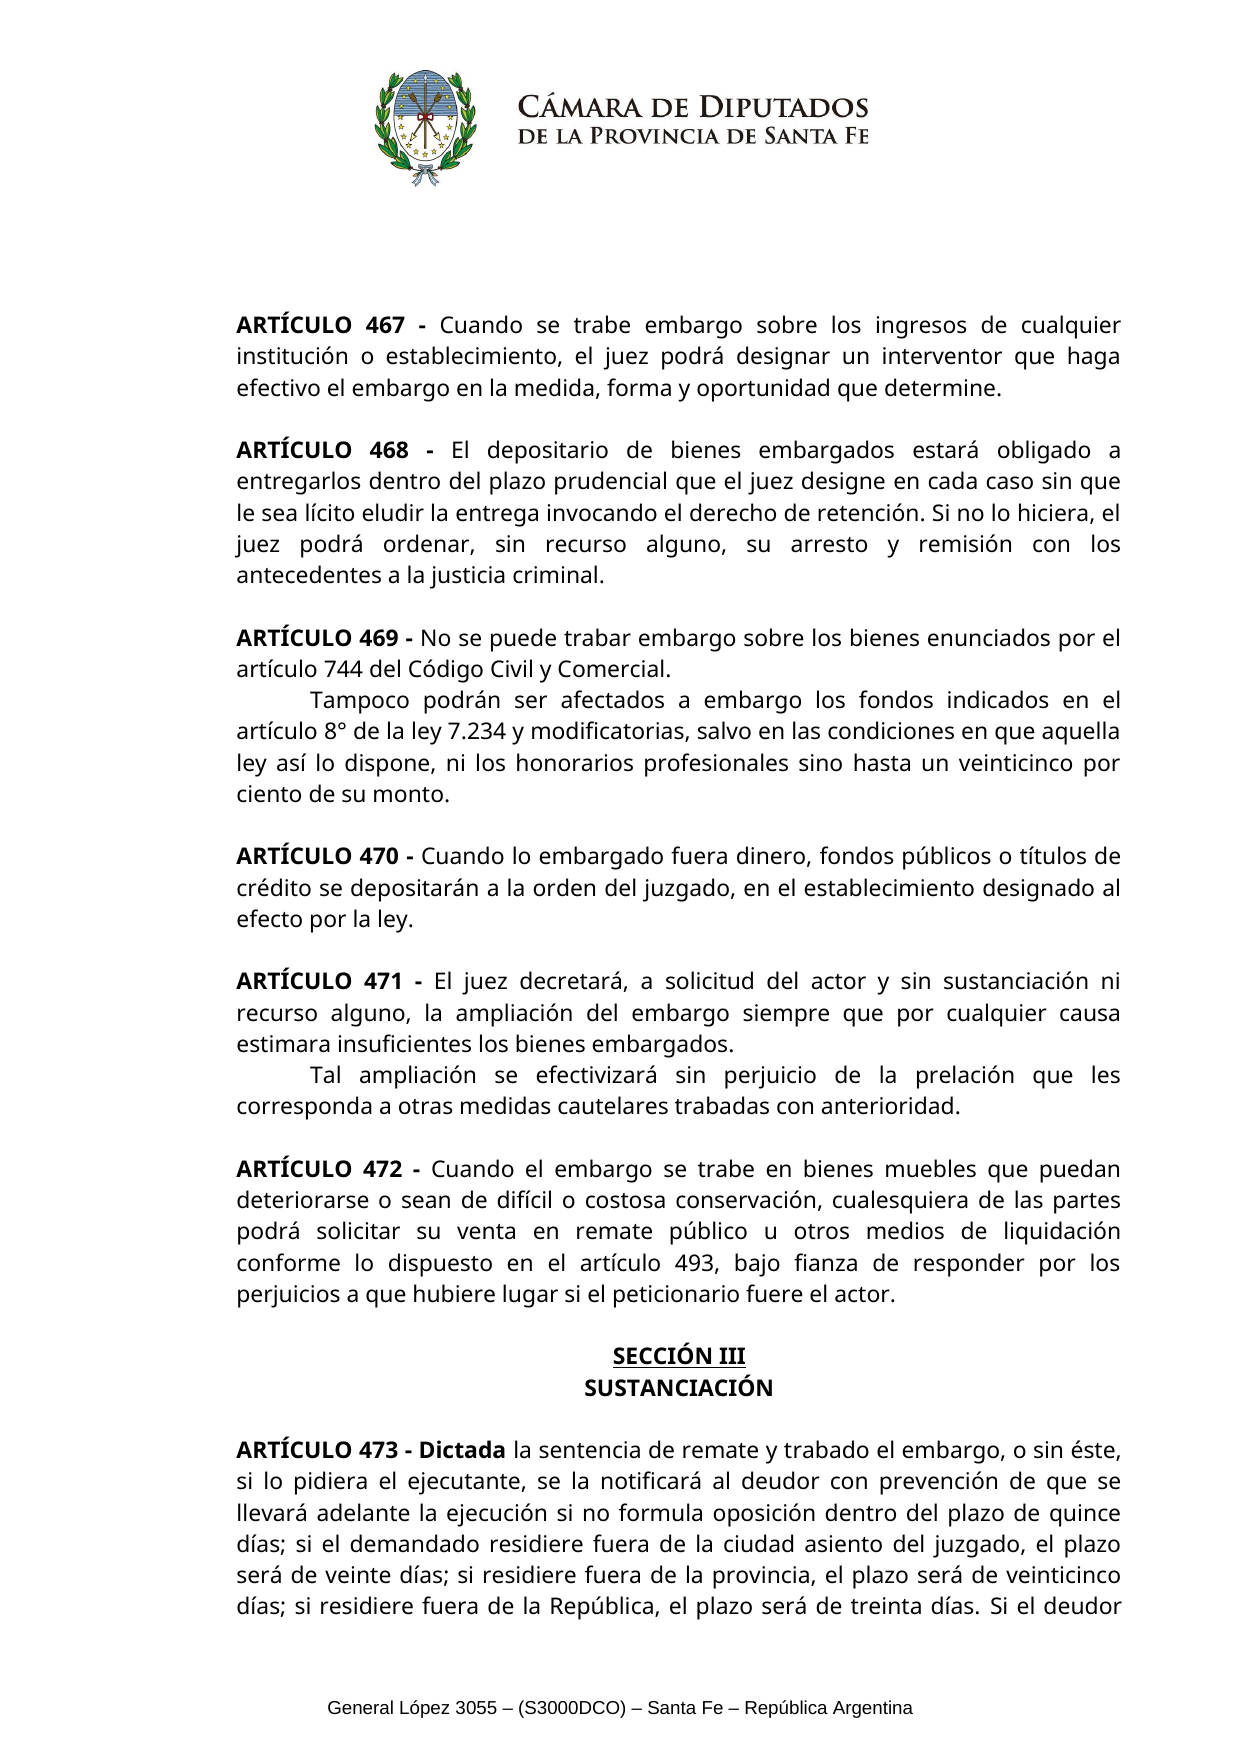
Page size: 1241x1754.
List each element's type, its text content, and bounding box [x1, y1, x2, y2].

text Tal ampliación se efectivizará sin perjuicio de la prelación que les corresponda a otras medidas cautelares trabadas con anterioridad. [236, 1059, 1122, 1121]
text Tampoco podrán ser afectados a embargo los fondos indicados en el artículo 8° de la ley 7.234 y modificatorias, salvo en las condiciones en que aquella ley así lo dispone, ni los honorarios profesionales sino hasta un veinticinco por ciento de su monto. [236, 684, 1122, 809]
picture [374, 70, 869, 191]
text ARTÍCULO 468 - El depositario de bienes embargados estará obligado a entregarlos dentro del plazo prudencial que el juez designe en cada caso sin que le sea lícito eludir la entrega invocando el derecho de retención. Si no lo hiciera, el juez podrá ordenar, sin recurso alguno, su arresto y remisión con los antecedentes a la justicia criminal. [236, 434, 1122, 590]
text ARTÍCULO 472 - Cuando el embargo se trabe en bienes muebles que puedan deteriorarse o sean de difícil o costosa conservación, cualesquiera de las partes podrá solicitar su venta en remate público u otros medios de liquidación conforme lo dispuesto en el artículo 493, bajo fianza de responder por los perjuicios a que hubiere lugar si el peticionario fuere el actor. [236, 1153, 1122, 1309]
text SUSTANCIACIÓN [236, 1371, 1122, 1403]
text ARTÍCULO 471 - El juez decretará, a solicitud del actor y sin sustanciación ni recurso alguno, la ampliación del embargo siempre que por cualquier causa estimara insuficientes los bienes embargados. [236, 965, 1122, 1059]
text SECCIÓN III [236, 1340, 1122, 1371]
text ARTÍCULO 473 - Dictada la sentencia de remate y trabado el embargo, o sin éste, si lo pidiera el ejecutante, se la notificará al deudor con prevención de que se llevará adelante la ejecución si no formula oposición dentro del plazo de quince días; si el demandado residiere fuera de la ciudad asiento del juzgado, el plazo será de veinte días; si residiere fuera de la provincia, el plazo será de veinticinco días; si residiere fuera de la República, el plazo será de treinta días. Si el deudor [236, 1434, 1122, 1621]
text ARTÍCULO 467 - Cuando se trabe embargo sobre los ingresos de cualquier institución o establecimiento, el juez podrá designar un interventor que haga efectivo el embargo en la medida, forma y oportunidad que determine. [236, 309, 1122, 403]
text ARTÍCULO 469 - No se puede trabar embargo sobre los bienes enunciados por el artículo 744 del Código Civil y Comercial. [236, 621, 1122, 684]
text ARTÍCULO 470 - Cuando lo embargado fuera dinero, fondos públicos o títulos de crédito se depositarán a la orden del juzgado, en el establecimiento designado al efecto por la ley. [236, 840, 1122, 934]
